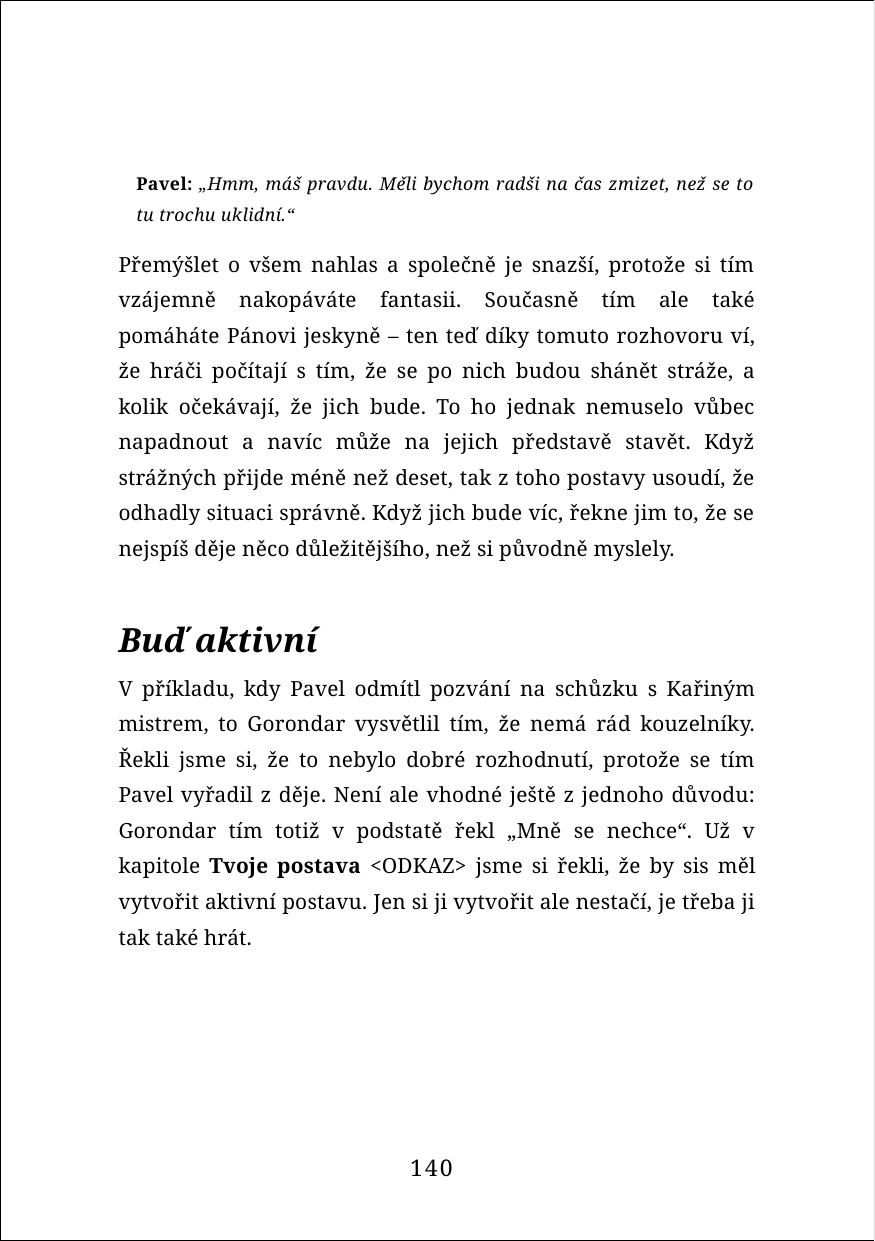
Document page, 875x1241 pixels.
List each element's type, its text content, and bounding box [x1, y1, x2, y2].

subtitle Buď aktivní [118, 617, 756, 662]
text Přemýšlet o všem nahlas a společně je snazší, protože si tím vzájemně nakopáváte fantasii. Současně tím ale také pomáháte Pánovi jeskyně – ten teď díky tomuto rozhovoru ví, že hráči počítají s tím, že se po nich budou shánět stráže, a kolik očekávají, že jich bude. To ho jednak nemuselo vůbec napadnout a navíc může na jejich představě stavět. Když strážných přijde méně než deset, tak z toho postavy usoudí, že odhadly situaci správně. Když jich bude víc, řekne jim to, že se nejspíš děje něco důležitějšího, než si původně myslely. [118, 250, 756, 562]
text Pavel: „Hmm, máš pravdu. Měli bychom radši na čas zmizet, než se to tu trochu uklidní.“ [136, 172, 756, 226]
text V příkladu, kdy Pavel odmítl pozvání na schůzku s Kařiným mistrem, to Gorondar vysvětlil tím, že nemá rád kouzelníky. Řekli jsme si, že to nebylo dobré rozhodnutí, protože se tím Pavel vyřadil z děje. Není ale vhodné ještě z jednoho důvodu: Gorondar tím totiž v podstatě řekl „Mně se nechce“. Už v kapitole Tvoje postava <ODKAZ> jsme si řekli, že by sis měl vytvořit aktivní postavu. Jen si ji vytvořit ale nestačí, je třeba ji tak také hrát. [118, 674, 756, 951]
